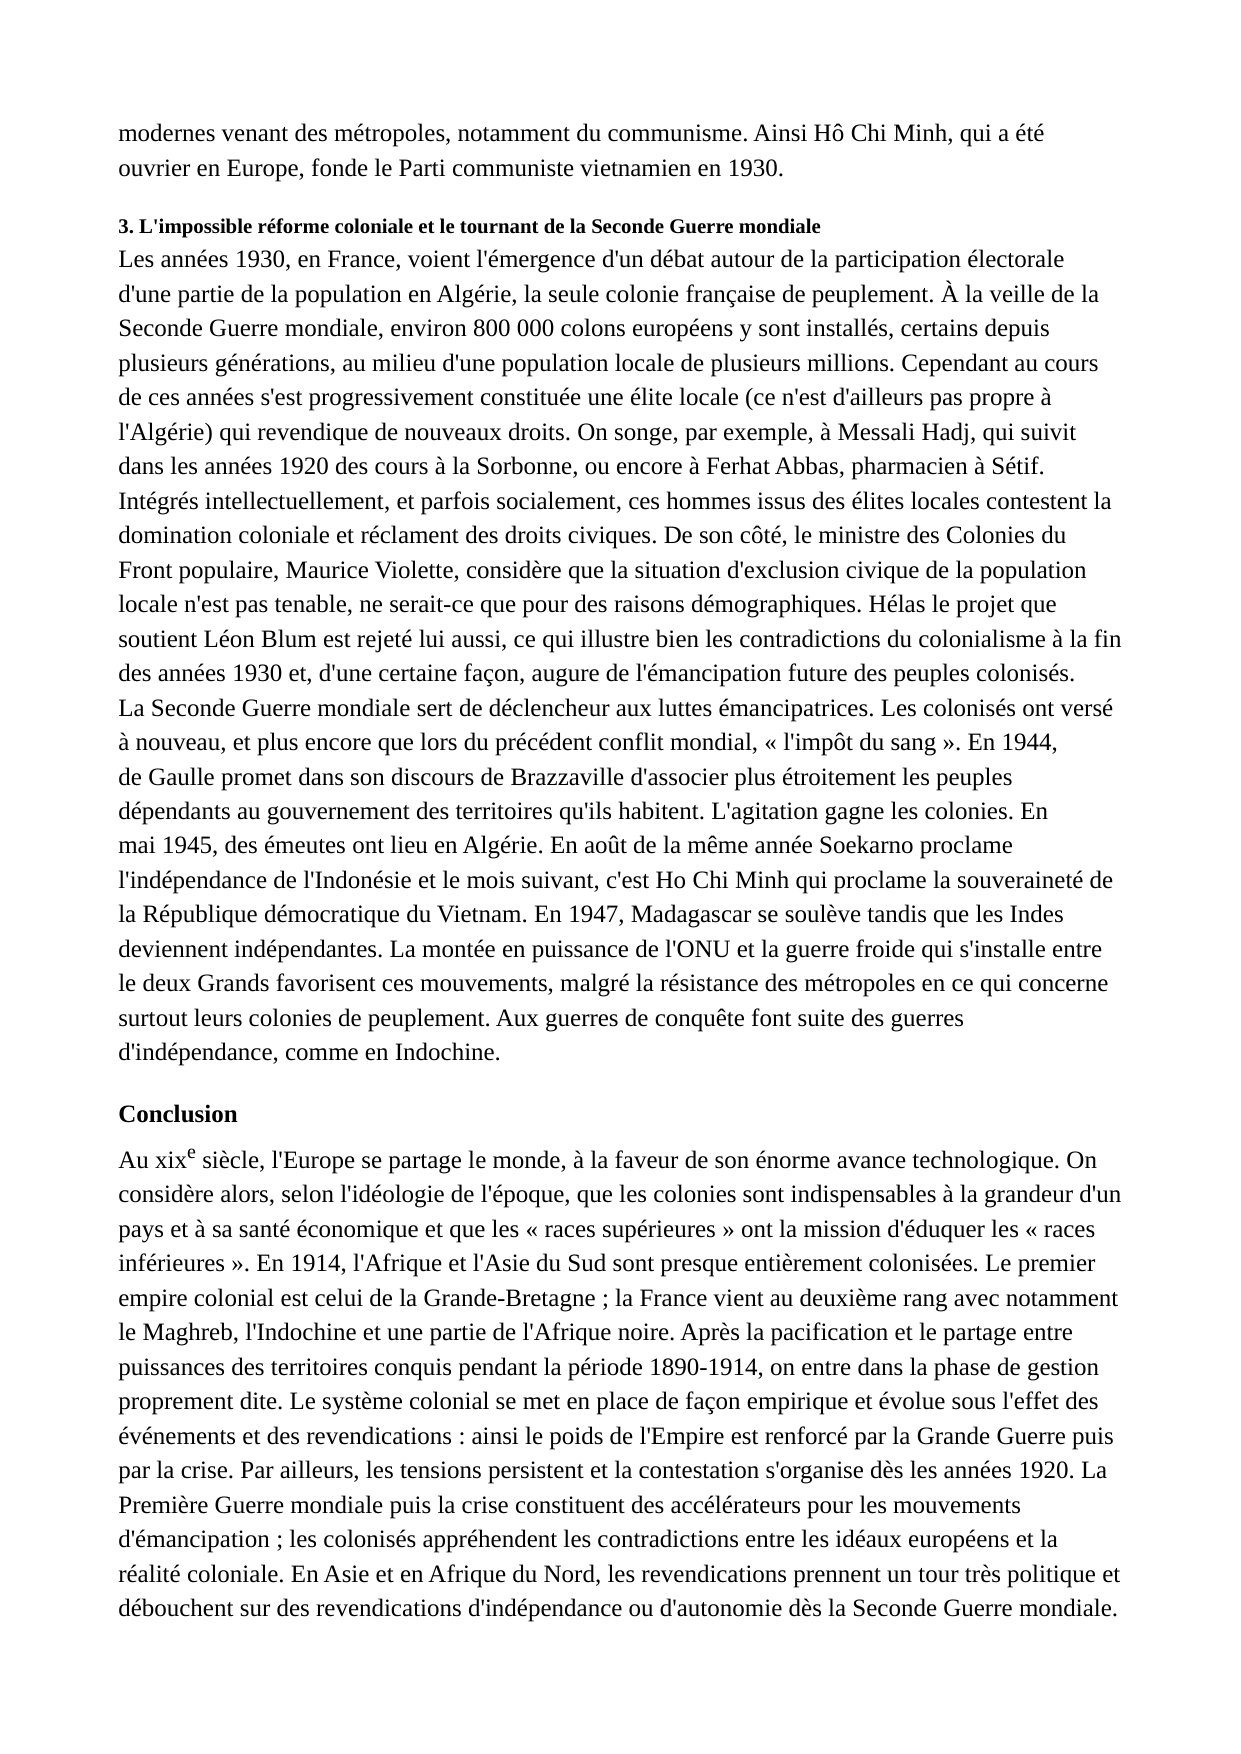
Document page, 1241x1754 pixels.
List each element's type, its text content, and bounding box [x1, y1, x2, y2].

text Les années 1930, en France, voient l'émergence d'un débat autour de la participation électorale d'une partie de la population en Algérie, la seule colonie française de peuplement. À la veille de la Seconde Guerre mondiale, environ 800 000 colons européens y sont installés, certains depuis plusieurs générations, au milieu d'une population locale de plusieurs millions. Cependant au cours de ces années s'est progressivement constituée une élite locale (ce n'est d'ailleurs pas propre à l'Algérie) qui revendique de nouveaux droits. On songe, par exemple, à Messali Hadj, qui suivit dans les années 1920 des cours à la Sorbonne, ou encore à Ferhat Abbas, pharmacien à Sétif. Intégrés intellectuellement, et parfois socialement, ces hommes issus des élites locales contestent la domination coloniale et réclament des droits civiques. De son côté, le ministre des Colonies du Front populaire, Maurice Violette, considère que la situation d'exclusion civique de la population locale n'est pas tenable, ne serait-ce que pour des raisons démographiques. Hélas le projet que soutient Léon Blum est rejeté lui aussi, ce qui illustre bien les contradictions du colonialisme à la fin des années 1930 et, d'une certaine façon, augure de l'émancipation future des peuples colonisés. La Seconde Guerre mondiale sert de déclencheur aux luttes émancipatrices. Les colonisés ont versé à nouveau, et plus encore que lors du précédent conflit mondial, « l'impôt du sang ». En 1944, de Gaulle promet dans son discours de Brazzaville d'associer plus étroitement les peuples dépendants au gouvernement des territoires qu'ils habitent. L'agitation gagne les colonies. En mai 1945, des émeutes ont lieu en Algérie. En août de la même année Soekarno proclame l'indépendance de l'Indonésie et le mois suivant, c'est Ho Chi Minh qui proclame la souveraineté de la République démocratique du Vietnam. En 1947, Madagascar se soulève tandis que les Indes deviennent indépendantes. La montée en puissance de l'ONU et la guerre froide qui s'installe entre le deux Grands favorisent ces mouvements, malgré la résistance des métropoles en ce qui concerne surtout leurs colonies de peuplement. Aux guerres de conquête font suite des guerres d'indépendance, comme en Indochine. [118, 244, 1122, 1066]
text modernes venant des métropoles, notamment du communisme. Ainsi Hô Chi Minh, qui a été ouvrier en Europe, fonde le Parti communiste vietnamien en 1930. [118, 118, 1122, 181]
text Au xixe siècle, l'Europe se partage le monde, à la faveur de son énorme avance technologique. On considère alors, selon l'idéologie de l'époque, que les colonies sont indispensables à la grandeur d'un pays et à sa santé économique et que les « races supérieures » ont la mission d'éduquer les « races inférieures ». En 1914, l'Afrique et l'Asie du Sud sont presque entièrement colonisées. Le premier empire colonial est celui de la Grande-Bretagne ; la France vient au deuxième rang avec notamment le Maghreb, l'Indochine et une partie de l'Afrique noire. Après la pacification et le partage entre puissances des territoires conquis pendant la période 1890-1914, on entre dans la phase de gestion proprement dite. Le système colonial se met en place de façon empirique et évolue sous l'effet des événements et des revendications : ainsi le poids de l'Empire est renforcé par la Grande Guerre puis par la crise. Par ailleurs, les tensions persistent et la contestation s'organise dès les années 1920. La Première Guerre mondiale puis la crise constituent des accélérateurs pour les mouvements d'émancipation ; les colonisés appréhendent les contradictions entre les idéaux européens et la réalité coloniale. En Asie et en Afrique du Nord, les revendications prennent un tour très politique et débouchent sur des revendications d'indépendance ou d'autonomie dès la Seconde Guerre mondiale. [118, 1140, 1122, 1622]
subtitle Conclusion [118, 1099, 1122, 1128]
subtitle 3. L'impossible réforme coloniale et le tournant de la Seconde Guerre mondiale [118, 214, 1122, 238]
